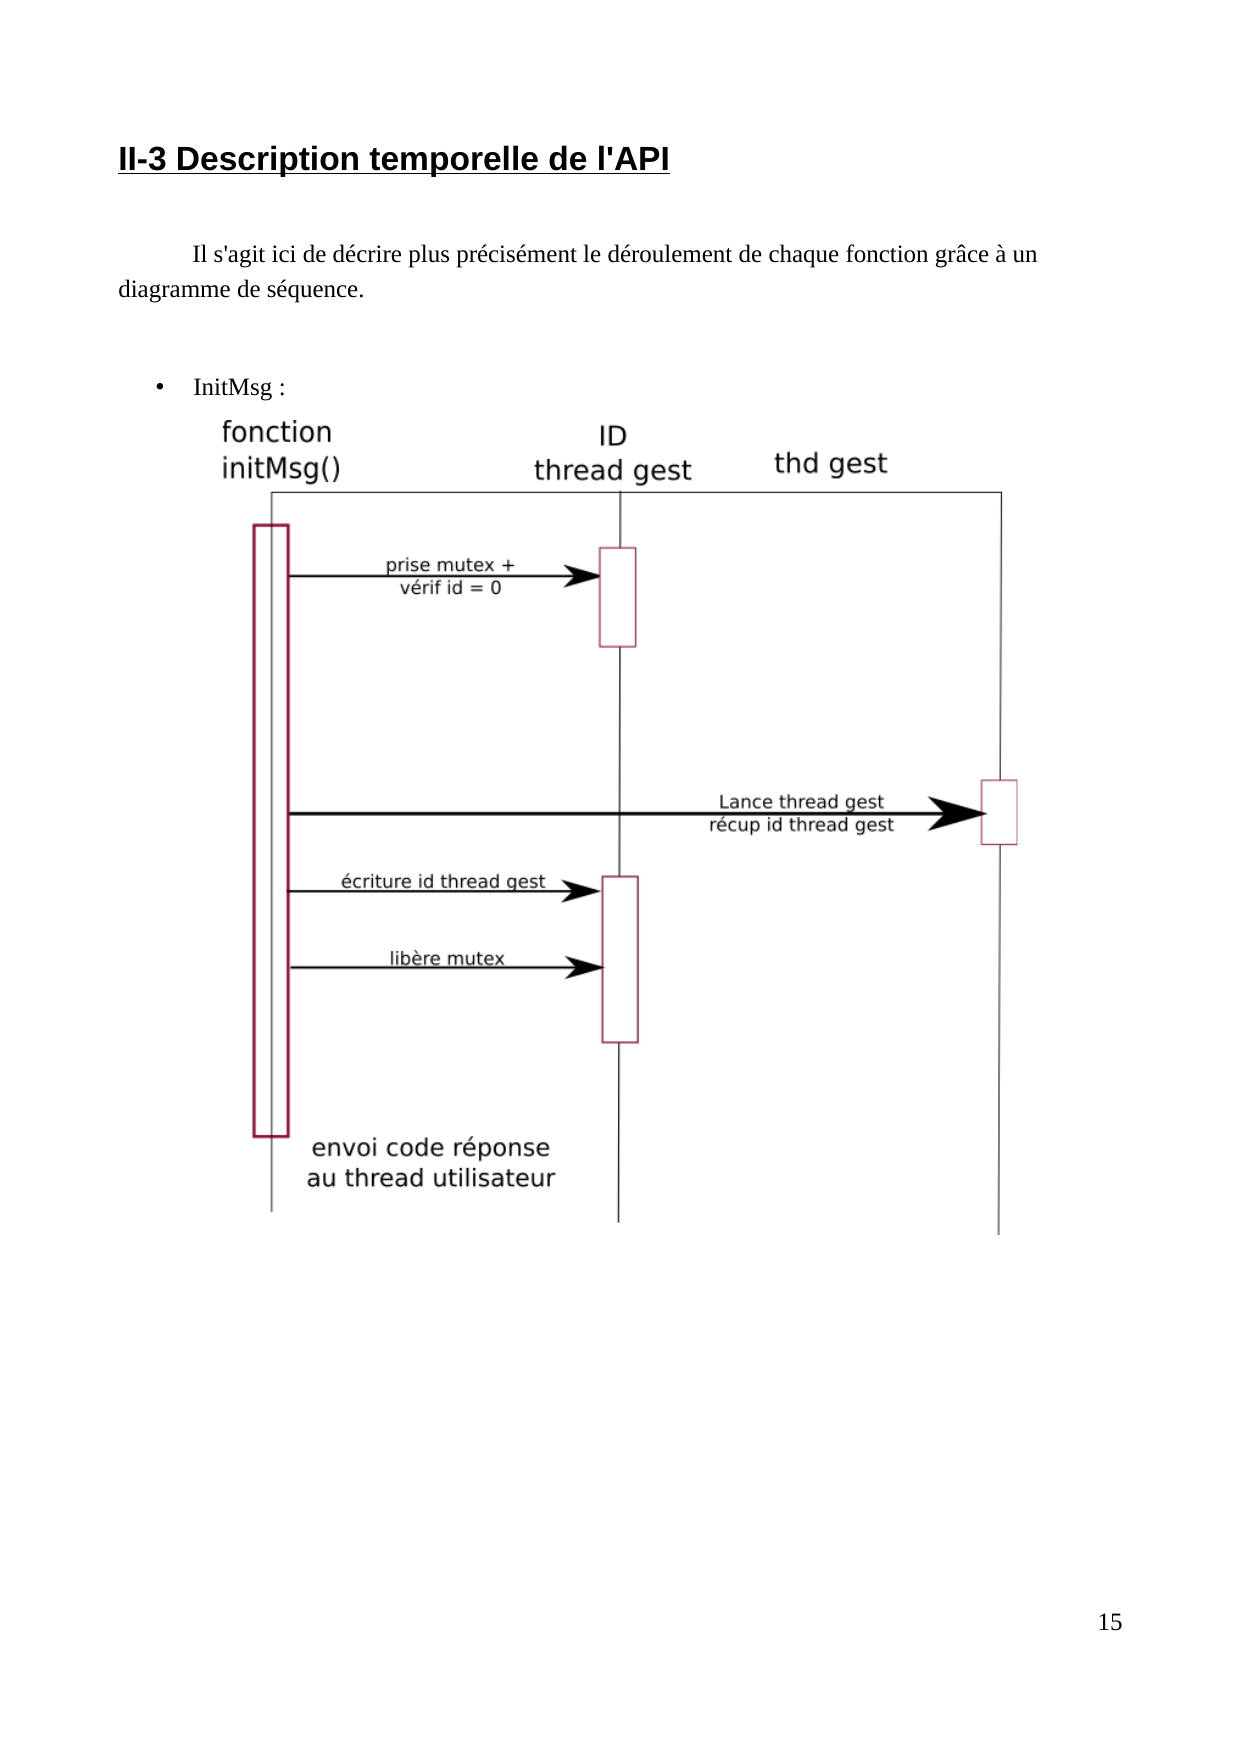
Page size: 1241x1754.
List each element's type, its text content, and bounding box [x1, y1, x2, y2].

list InitMsg : [156, 372, 1122, 401]
subtitle II-3 Description temporelle de l'API [118, 139, 1122, 178]
picture [222, 420, 1018, 1235]
text Il s'agit ici de décrire plus précisément le déroulement de chaque fonction grâce à un diagramme de séquence. [118, 239, 1122, 302]
